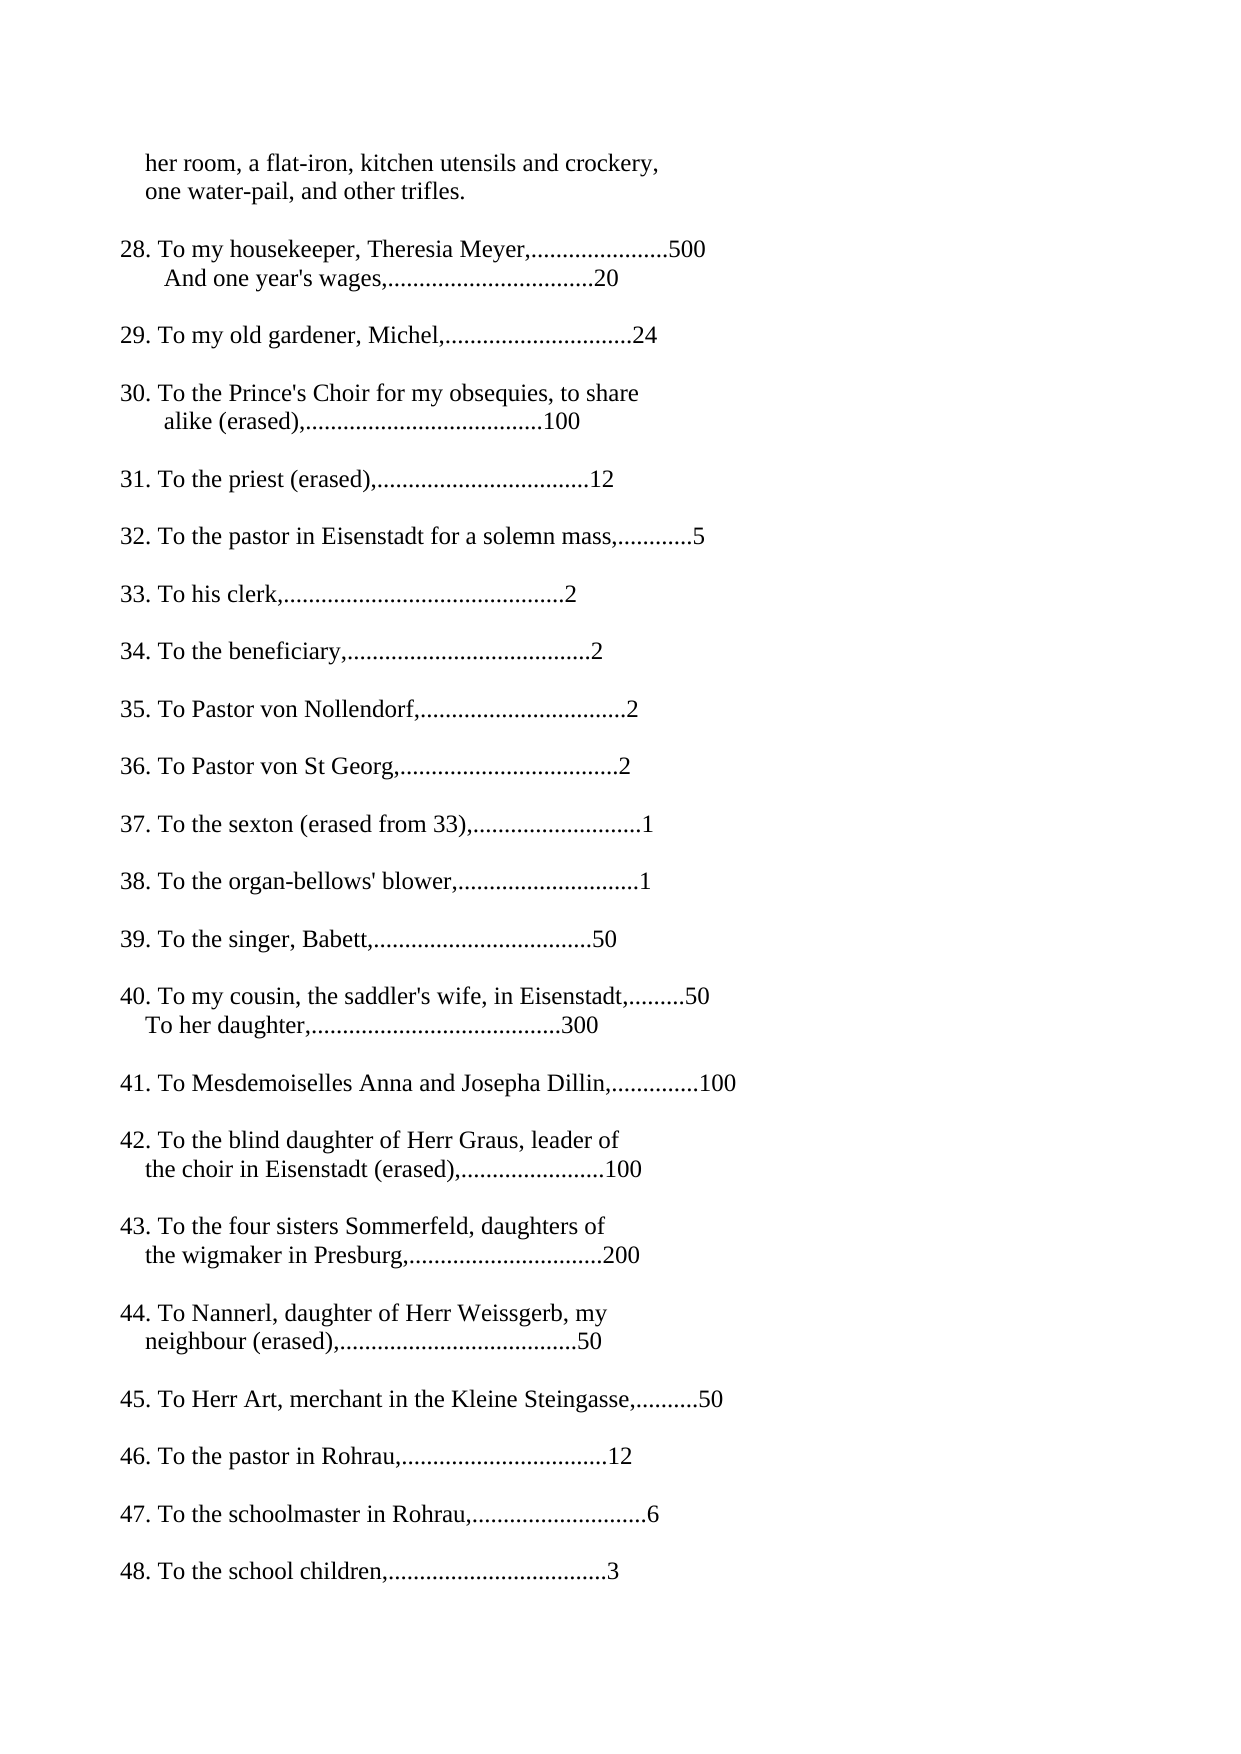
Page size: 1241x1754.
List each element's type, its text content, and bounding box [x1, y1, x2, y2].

text the choir in Eisenstadt (erased),.......................100 [120, 1154, 1120, 1183]
text 45. To Herr Art, merchant in the Kleine Steingasse,..........50 [120, 1384, 1120, 1413]
text neighbour (erased),......................................50 [120, 1326, 1120, 1355]
text 38. To the organ-bellows' blower,.............................1 [120, 866, 1120, 895]
text her room, a flat-iron, kitchen utensils and crockery, [120, 148, 1120, 176]
text 42. To the blind daughter of Herr Graus, leader of [120, 1125, 1120, 1154]
text 46. To the pastor in Rohrau,.................................12 [120, 1441, 1120, 1470]
text 34. To the beneficiary,.......................................2 [120, 636, 1120, 665]
text 44. To Nannerl, daughter of Herr Weissgerb, my [120, 1298, 1120, 1326]
text 36. To Pastor von St Georg,...................................2 [120, 751, 1120, 780]
text 48. To the school children,...................................3 [120, 1556, 1120, 1585]
text one water-pail, and other trifles. [120, 176, 1120, 205]
text 32. To the pastor in Eisenstadt for a solemn mass,............5 [120, 521, 1120, 550]
text 31. To the priest (erased),..................................12 [120, 464, 1120, 493]
text 43. To the four sisters Sommerfeld, daughters of [120, 1211, 1120, 1240]
text 37. To the sexton (erased from 33),...........................1 [120, 809, 1120, 838]
text 30. To the Prince's Choir for my obsequies, to share [120, 378, 1120, 406]
text 39. To the singer, Babett,...................................50 [120, 924, 1120, 953]
text alike (erased),......................................100 [120, 406, 1120, 435]
text 29. To my old gardener, Michel,..............................24 [120, 320, 1120, 349]
text And one year's wages,.................................20 [120, 263, 1120, 291]
text 40. To my cousin, the saddler's wife, in Eisenstadt,.........50 [120, 981, 1120, 1010]
text 41. To Mesdemoiselles Anna and Josepha Dillin,..............100 [120, 1068, 1120, 1096]
text 33. To his clerk,.............................................2 [120, 579, 1120, 608]
text 35. To Pastor von Nollendorf,.................................2 [120, 694, 1120, 723]
text 28. To my housekeeper, Theresia Meyer,......................500 [120, 234, 1120, 263]
text To her daughter,........................................300 [120, 1010, 1120, 1039]
text 47. To the schoolmaster in Rohrau,............................6 [120, 1499, 1120, 1528]
text the wigmaker in Presburg,...............................200 [120, 1240, 1120, 1269]
